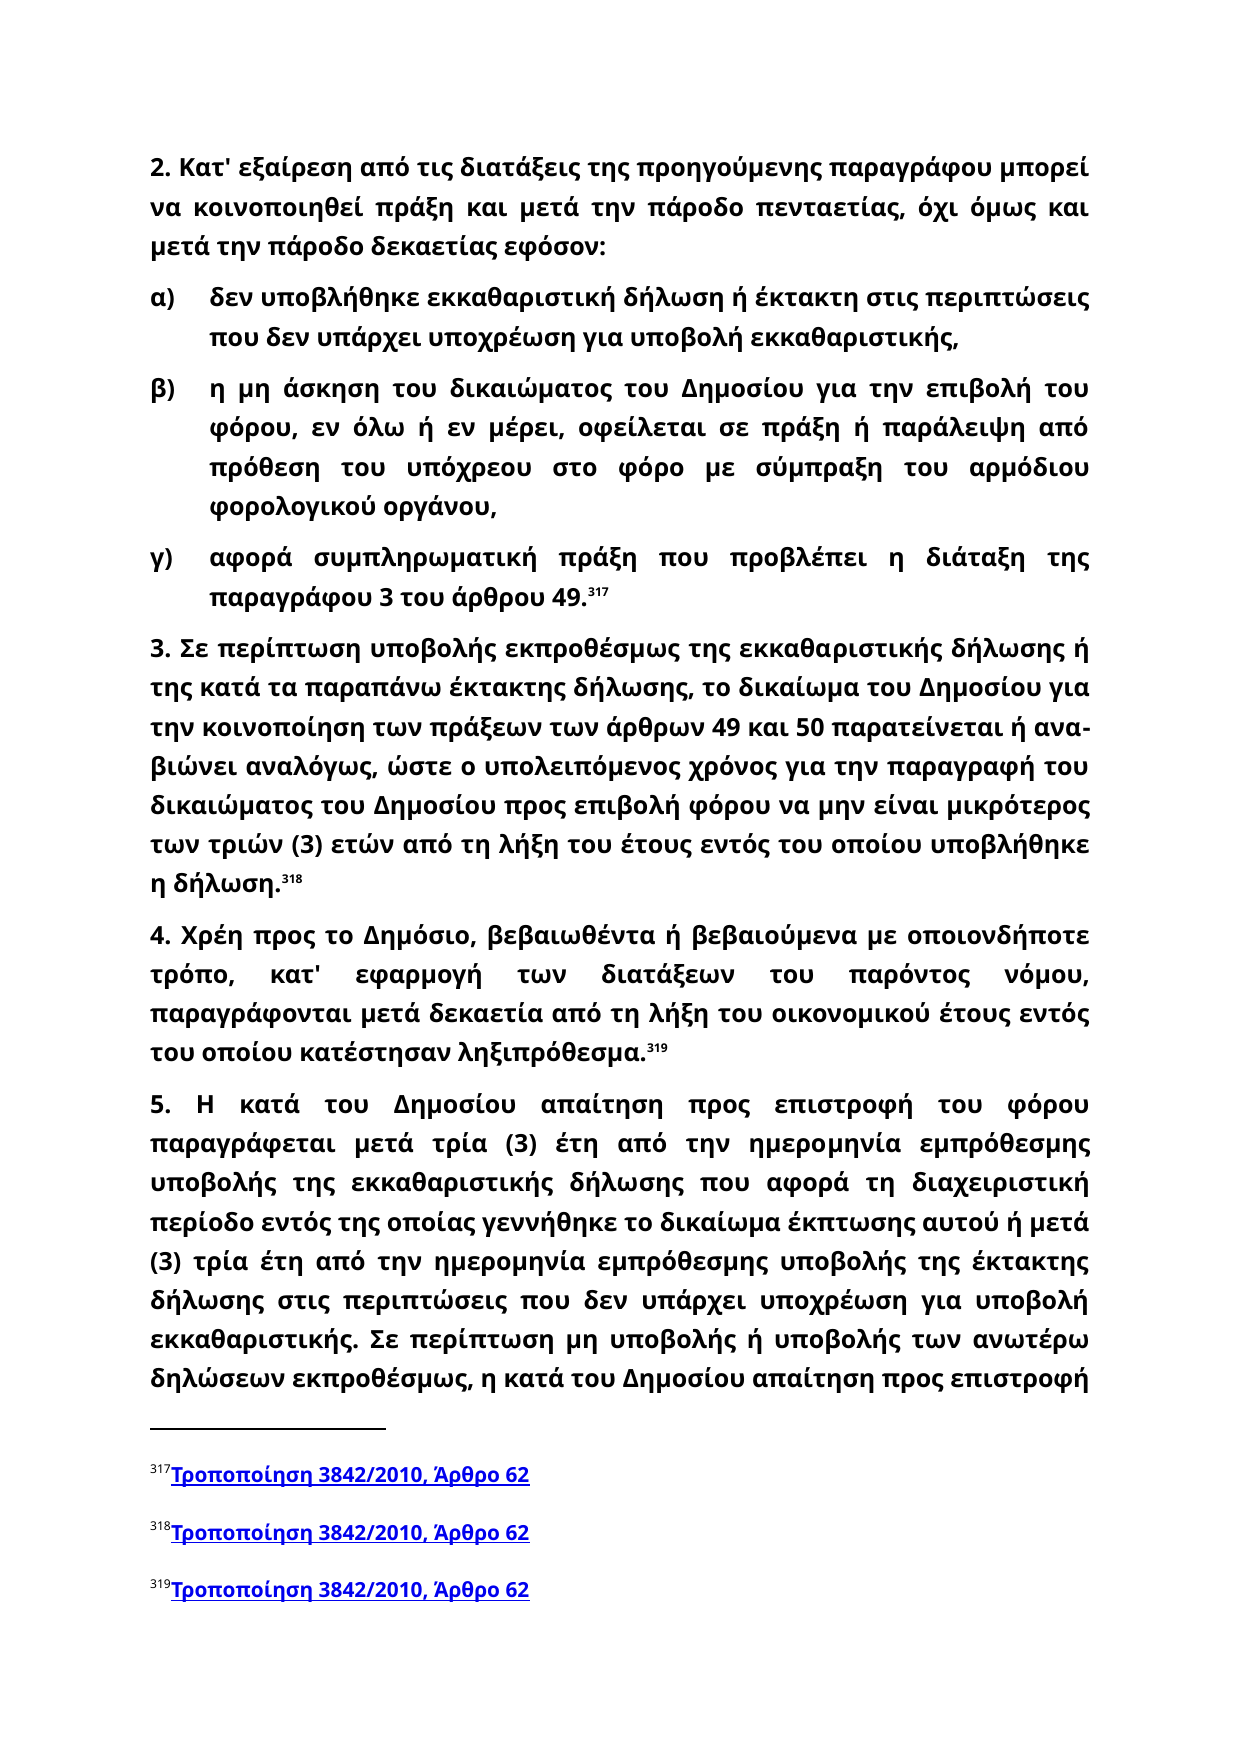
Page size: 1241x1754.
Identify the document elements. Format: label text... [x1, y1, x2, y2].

text 4. Χρέη προς το Δημόσιο, βεβαιωθέντα ή βεβαιούμενα με οποιονδήποτε τρόπο, κατ' εφαρμογή των διατάξεων του παρόντος νόμου, παραγράφονται μετά δεκαετία από τη λήξη του οικονομικού έτους εντός του οποίου κατέ­στησαν ληξιπρόθεσμα. [150, 917, 1090, 1069]
list γ) αφορά συμπληρωματική πράξη που προβλέπει η διάταξη της παραγράφου 3 του άρθρου 49. [150, 540, 1090, 613]
text 3. Σε περίπτωση υποβολής εκπροθέσμως της εκκαθα­ριστικής δήλωσης ή της κατά τα παραπάνω έκτακτης δή­λωσης, το δικαίωμα του Δημοσίου για την κοινοποίηση των πράξεων των άρθρων 49 και 50 παρατείνεται ή ανα­βιώνει αναλόγως, ώστε ο υπολειπόμενος χρόνος για την παραγραφή του δικαιώματος του Δημοσίου προς επιβο­λή φόρου να μην είναι μικρότερος των τριών (3) ετών α­πό τη λήξη του έτους εντός του οποίου υποβλήθηκε η δήλωση. [150, 631, 1090, 900]
text Τροποποίηση 3842/2010, Άρθρο 62 [150, 1460, 1090, 1489]
text 2. Κατ' εξαίρεση από τις διατάξεις της προηγούμενης παραγράφου μπορεί να κοινοποιηθεί πράξη και μετά την πάροδο πενταετίας, όχι όμως και μετά την πάροδο δεκα­ετίας εφόσον: [150, 150, 1090, 262]
text 5. Η κατά του Δημοσίου απαίτηση προς επιστροφή του φόρου παραγράφεται μετά τρία (3) έτη από την ημερο­μηνία εμπρόθεσμης υποβολής της εκκαθαριστικής δήλω­σης που αφορά τη διαχειριστική περίοδο εντός της οποί­ας γεννήθηκε το δικαίωμα έκπτωσης αυτού ή μετά (3) τρία έτη από την ημερομηνία εμπρόθεσμης υποβολής της έκτακτης δήλωσης στις περιπτώσεις που δεν υπάρχει υποχρέωση για υποβολή εκκαθαριστικής. Σε περί­πτωση μη υποβολής ή υποβολής των ανωτέρω δηλώσεων εκπροθέσμως, η κατά του Δημοσίου απαίτηση προς επιστροφή [150, 1087, 1090, 1395]
list α) δεν υποβλήθηκε εκκαθαριστική δήλωση ή έκτακτη στις περιπτώσεις που δεν υπάρχει υποχρέωση για υπο­βολή εκκαθαριστικής, [150, 280, 1090, 353]
text Τροποποίηση 3842/2010, Άρθρο 62 [150, 1518, 1090, 1546]
list β) η μη άσκηση του δικαιώματος του Δημοσίου για την επιβολή του φόρου, εν όλω ή εν μέρει, οφείλεται σε πράξη ή παράλειψη από πρόθεση του υπόχρεου στο φό­ρο με σύμπραξη του αρμόδιου φορολογικού οργάνου, [150, 371, 1090, 522]
text Τροποποίηση 3842/2010, Άρθρο 62 [150, 1576, 1090, 1604]
